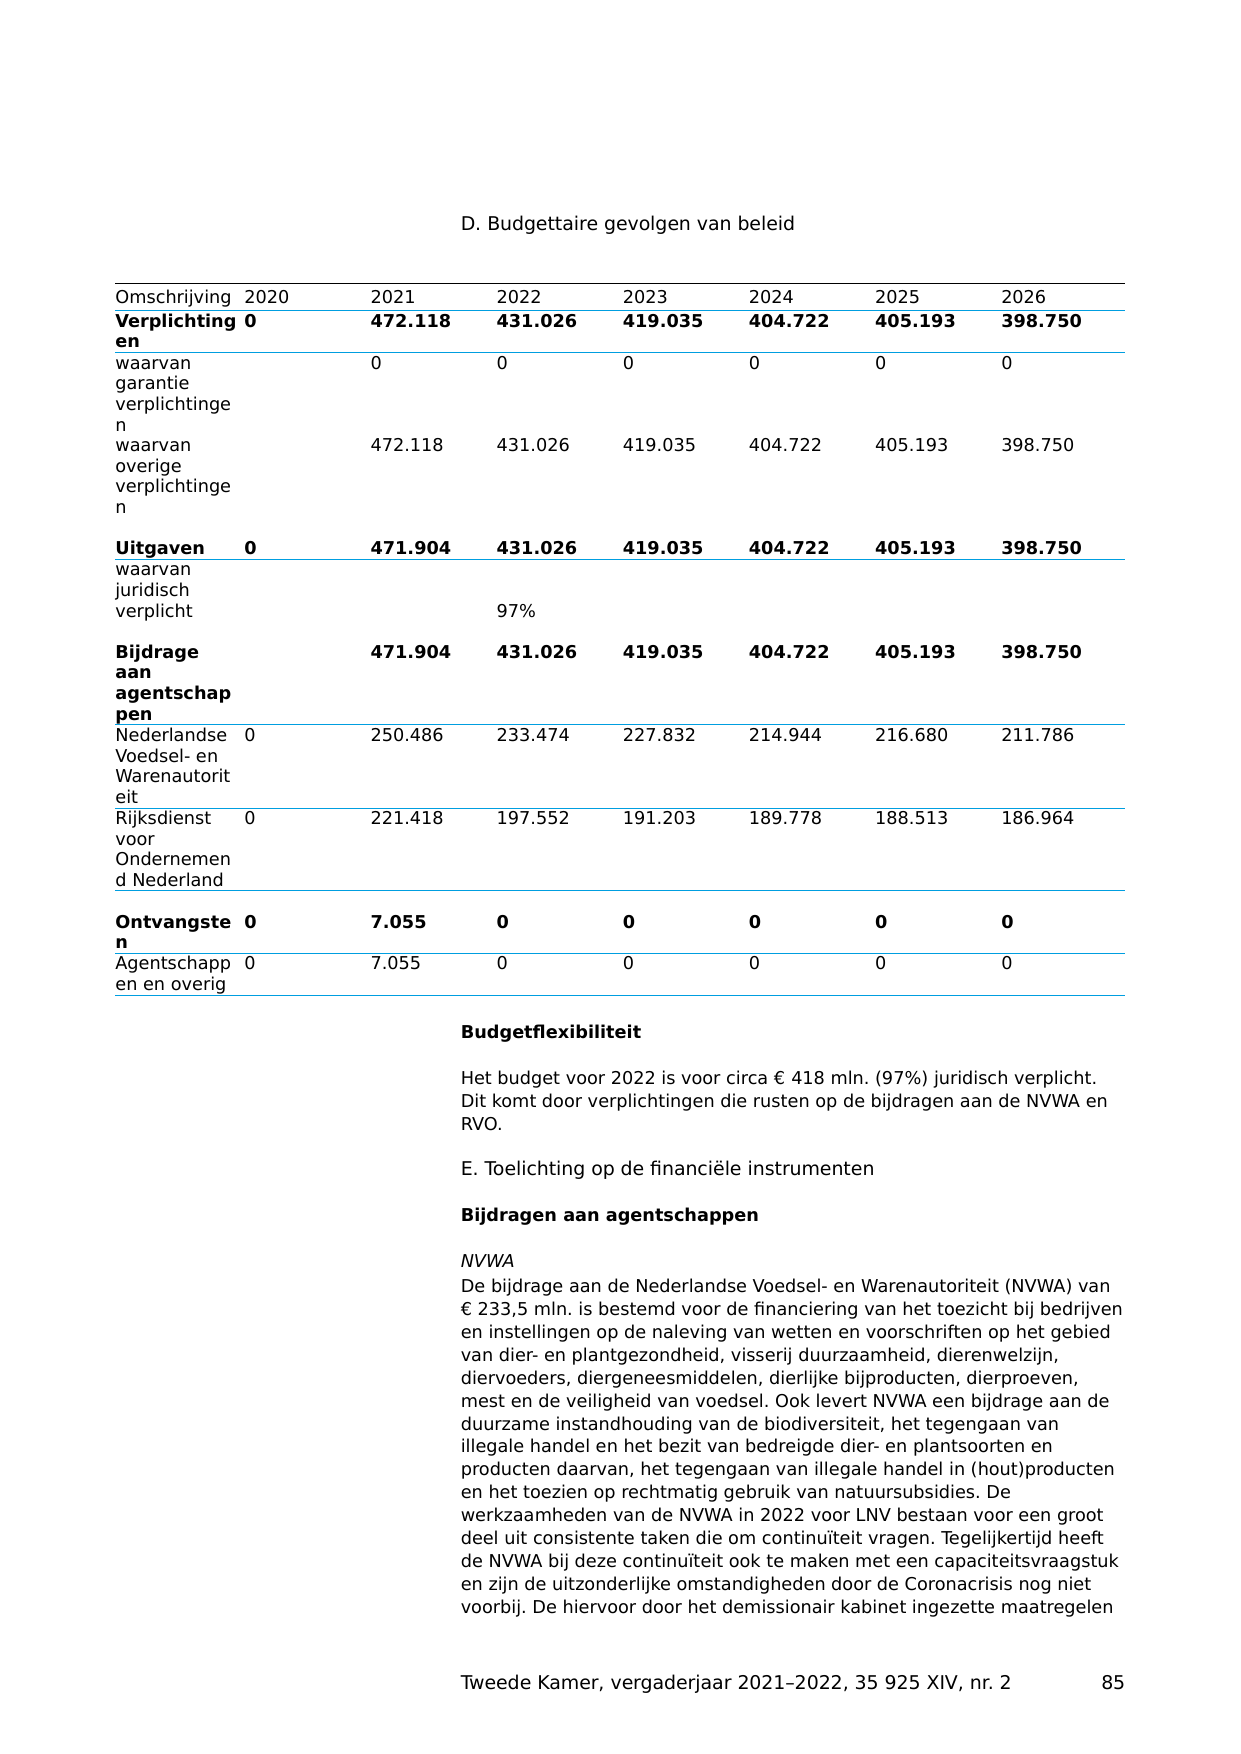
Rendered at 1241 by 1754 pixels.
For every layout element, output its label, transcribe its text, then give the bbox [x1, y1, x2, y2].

table_cell 0 [872, 912, 998, 953]
table_cell 472.118 [368, 435, 493, 518]
table_cell 2020 [241, 284, 367, 310]
table_cell 2025 [872, 284, 998, 310]
table_cell 2024 [746, 284, 872, 310]
table_cell [872, 891, 998, 912]
table_cell 404.722 [746, 538, 872, 559]
table_cell [494, 621, 620, 642]
text Budgetflexibiliteit [461, 1020, 1125, 1043]
table_cell 191.203 [620, 809, 746, 890]
title E. Toelichting op de financiële instrumenten [461, 1158, 1125, 1179]
table_cell 405.193 [872, 642, 998, 724]
table_cell 471.904 [368, 538, 493, 559]
table_cell 398.750 [998, 435, 1125, 518]
table_cell 221.418 [368, 809, 493, 890]
table_cell waarvan garantie verplichtingen [115, 353, 241, 435]
table_cell 0 [241, 538, 367, 559]
table_cell 431.026 [494, 642, 620, 724]
table_cell 2022 [494, 284, 620, 310]
table_cell 419.035 [620, 642, 746, 724]
table_cell 398.750 [998, 538, 1125, 559]
table_cell Nederlandse Voedsel- en Warenautoriteit [115, 725, 241, 807]
table_cell [620, 891, 746, 912]
table_cell 2023 [620, 284, 746, 310]
table_cell 405.193 [872, 538, 998, 559]
table_cell [746, 891, 872, 912]
table_cell [368, 518, 493, 538]
table_cell [115, 891, 241, 912]
table_header Budgettaire gevolgen van beleid art. 24 (bedragen x € 1.000) [115, 258, 1125, 283]
table_cell 0 [620, 912, 746, 953]
table_cell [998, 621, 1125, 642]
table_cell [998, 560, 1125, 621]
table_cell 211.786 [998, 725, 1125, 807]
table_cell 2021 [368, 284, 493, 310]
table_cell 431.026 [494, 435, 620, 518]
table_cell [494, 518, 620, 538]
table_cell 7.055 [368, 912, 493, 953]
table_cell Agentschappen en overig [115, 954, 241, 994]
table_cell [620, 621, 746, 642]
table_cell 0 [241, 954, 367, 994]
table_cell 0 [872, 353, 998, 435]
table_cell 0 [998, 912, 1125, 953]
table_cell 0 [872, 954, 998, 994]
table_cell [241, 642, 367, 724]
table_cell 404.722 [746, 311, 872, 352]
table_cell 472.118 [368, 311, 493, 352]
table_cell 404.722 [746, 435, 872, 518]
table_cell Rijksdienst voor Ondernemend Nederland [115, 809, 241, 890]
table_cell 216.680 [872, 725, 998, 807]
table_cell 419.035 [620, 538, 746, 559]
table_cell 0 [241, 725, 367, 807]
table_cell [998, 518, 1125, 538]
table_cell 233.474 [494, 725, 620, 807]
table_cell [368, 621, 493, 642]
table_cell [241, 435, 367, 518]
table_cell 0 [368, 353, 493, 435]
table_cell 431.026 [494, 538, 620, 559]
table_cell 398.750 [998, 311, 1125, 352]
table_cell waarvan overige verplichtingen [115, 435, 241, 518]
table_cell Bijdrage aan agentschappen [115, 642, 241, 724]
table_cell [620, 518, 746, 538]
table_cell [620, 560, 746, 621]
table_cell [746, 518, 872, 538]
table_cell [494, 891, 620, 912]
table_cell [872, 560, 998, 621]
table_cell 431.026 [494, 311, 620, 352]
table_cell 0 [746, 912, 872, 953]
table_cell [746, 621, 872, 642]
title D. Budgettaire gevolgen van beleid [461, 213, 1125, 235]
table_cell [115, 518, 241, 538]
table_cell 0 [998, 954, 1125, 994]
table_cell [872, 621, 998, 642]
table_cell 0 [241, 311, 367, 352]
table_cell 405.193 [872, 435, 998, 518]
table_cell 186.964 [998, 809, 1125, 890]
table_cell 405.193 [872, 311, 998, 352]
table_cell 419.035 [620, 311, 746, 352]
table_cell 0 [494, 912, 620, 953]
table_cell 0 [620, 353, 746, 435]
table_cell 0 [494, 954, 620, 994]
table_cell Omschrijving [115, 284, 241, 310]
text Bijdragen aan agentschappen [461, 1203, 1125, 1226]
text Het budget voor 2022 is voor circa € 418 mln. (97%) juridisch verplicht. Dit komt door verplichtingen die rusten op de bijdragen aan de NVWA en RVO. [461, 1066, 1125, 1135]
table_cell 0 [746, 353, 872, 435]
table_cell 471.904 [368, 642, 493, 724]
table_cell [241, 353, 367, 435]
table_cell 0 [241, 809, 367, 890]
table_cell 2026 [998, 284, 1125, 310]
table_cell waarvan juridisch verplicht [115, 560, 241, 621]
table_cell 419.035 [620, 435, 746, 518]
table_cell [241, 560, 367, 621]
table_cell Verplichtingen [115, 311, 241, 352]
text NVWA [461, 1249, 1125, 1272]
table_cell 250.486 [368, 725, 493, 807]
table_cell [241, 518, 367, 538]
table_cell 0 [998, 353, 1125, 435]
table_cell 0 [620, 954, 746, 994]
table_cell [368, 560, 493, 621]
table_cell 214.944 [746, 725, 872, 807]
table_cell 0 [241, 912, 367, 953]
table_cell 404.722 [746, 642, 872, 724]
table_cell 7.055 [368, 954, 493, 994]
table_cell Uitgaven [115, 538, 241, 559]
table_cell 97% [494, 560, 620, 621]
table_cell [368, 891, 493, 912]
table_cell 0 [746, 954, 872, 994]
text De bijdrage aan de Nederlandse Voedsel- en Warenautoriteit (NVWA) van € 233,5 mln. is bestemd voor de financiering van het toezicht bij bedrijven en instellingen op de naleving van wetten en voorschriften op het gebied van dier- en plantgezondheid, visserij duurzaamheid, dierenwelzijn, diervoeders, diergeneesmiddelen, dierlijke bijproducten, dierproeven, mest en de veiligheid van voedsel. Ook levert NVWA een bijdrage aan de duurzame instandhouding van de biodiversiteit, het tegengaan van illegale handel en het bezit van bedreigde dier- en plantsoorten en producten daarvan, het tegengaan van illegale handel in (hout)producten en het toezien op rechtmatig gebruik van natuursubsidies. De werkzaamheden van de NVWA in 2022 voor LNV bestaan voor een groot deel uit consistente taken die om continuïteit vragen. Tegelijkertijd heeft de NVWA bij deze continuïteit ook te maken met een capaciteitsvraagstuk en zijn de uitzonderlijke omstandigheden door de Coronacrisis nog niet voorbij. De hiervoor door het demissionair kabinet ingezette maatregelen [461, 1274, 1125, 1618]
table_cell [115, 621, 241, 642]
table_cell [872, 518, 998, 538]
table_cell [241, 891, 367, 912]
table_cell 398.750 [998, 642, 1125, 724]
table_cell [998, 891, 1125, 912]
table_cell Ontvangsten [115, 912, 241, 953]
table_cell [746, 560, 872, 621]
table_cell 189.778 [746, 809, 872, 890]
table_cell 227.832 [620, 725, 746, 807]
table_cell 197.552 [494, 809, 620, 890]
table_cell 0 [494, 353, 620, 435]
table_cell 188.513 [872, 809, 998, 890]
table_cell [241, 621, 367, 642]
